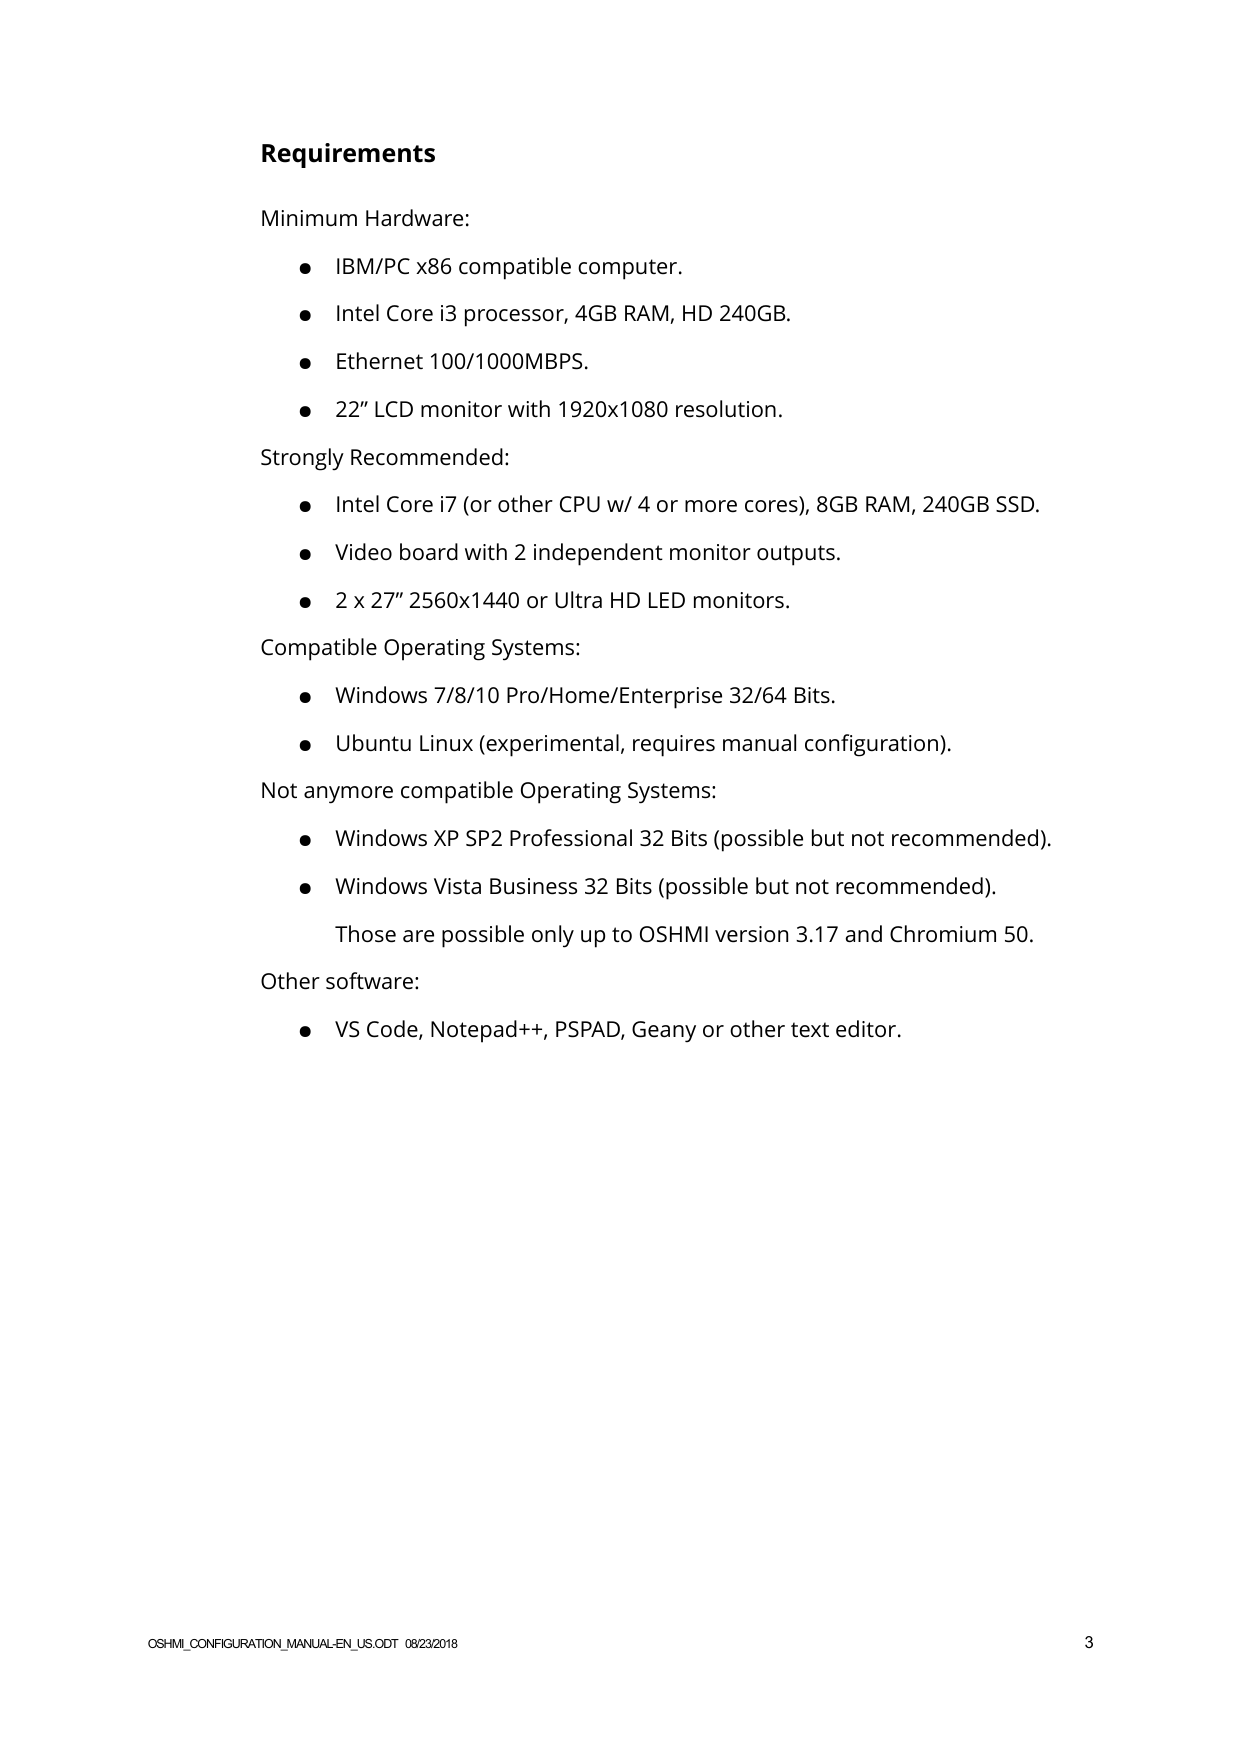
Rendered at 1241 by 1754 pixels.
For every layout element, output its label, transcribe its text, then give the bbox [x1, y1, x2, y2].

list Windows Vista Business 32 Bits (possible but not recommended). [298, 871, 1093, 901]
list Those are possible only up to OSHMI version 3.17 and Chromium 50. [298, 918, 1093, 948]
list 2 x 27” 2560x1440 or Ultra HD LED monitors. [298, 584, 1093, 614]
list Windows XP SP2 Professional 32 Bits (possible but not recommended). [298, 823, 1093, 853]
list Windows 7/8/10 Pro/Home/Enterprise 32/64 Bits. [298, 680, 1093, 710]
text Not anymore compatible Operating Systems: [260, 775, 1093, 805]
list Ubuntu Linux (experimental, requires manual configuration). [298, 728, 1093, 757]
text Compatible Operating Systems: [260, 632, 1093, 662]
list Video board with 2 independent monitor outputs. [298, 537, 1093, 567]
list IBM/PC x86 compatible computer. [298, 251, 1093, 280]
text Other software: [260, 966, 1093, 996]
list 22” LCD monitor with 1920x1080 resolution. [298, 394, 1093, 423]
text Strongly Recommended: [260, 441, 1093, 471]
list Intel Core i3 processor, 4GB RAM, HD 240GB. [298, 298, 1093, 328]
list Intel Core i7 (or other CPU w/ 4 or more cores), 8GB RAM, 240GB SSD. [298, 489, 1093, 519]
list Ethernet 100/1000MBPS. [298, 346, 1093, 376]
subtitle Requirements [260, 136, 1093, 170]
list VS Code, Notepad++, PSPAD, Geany or other text editor. [298, 1014, 1093, 1044]
text Minimum Hardware: [260, 203, 1093, 233]
